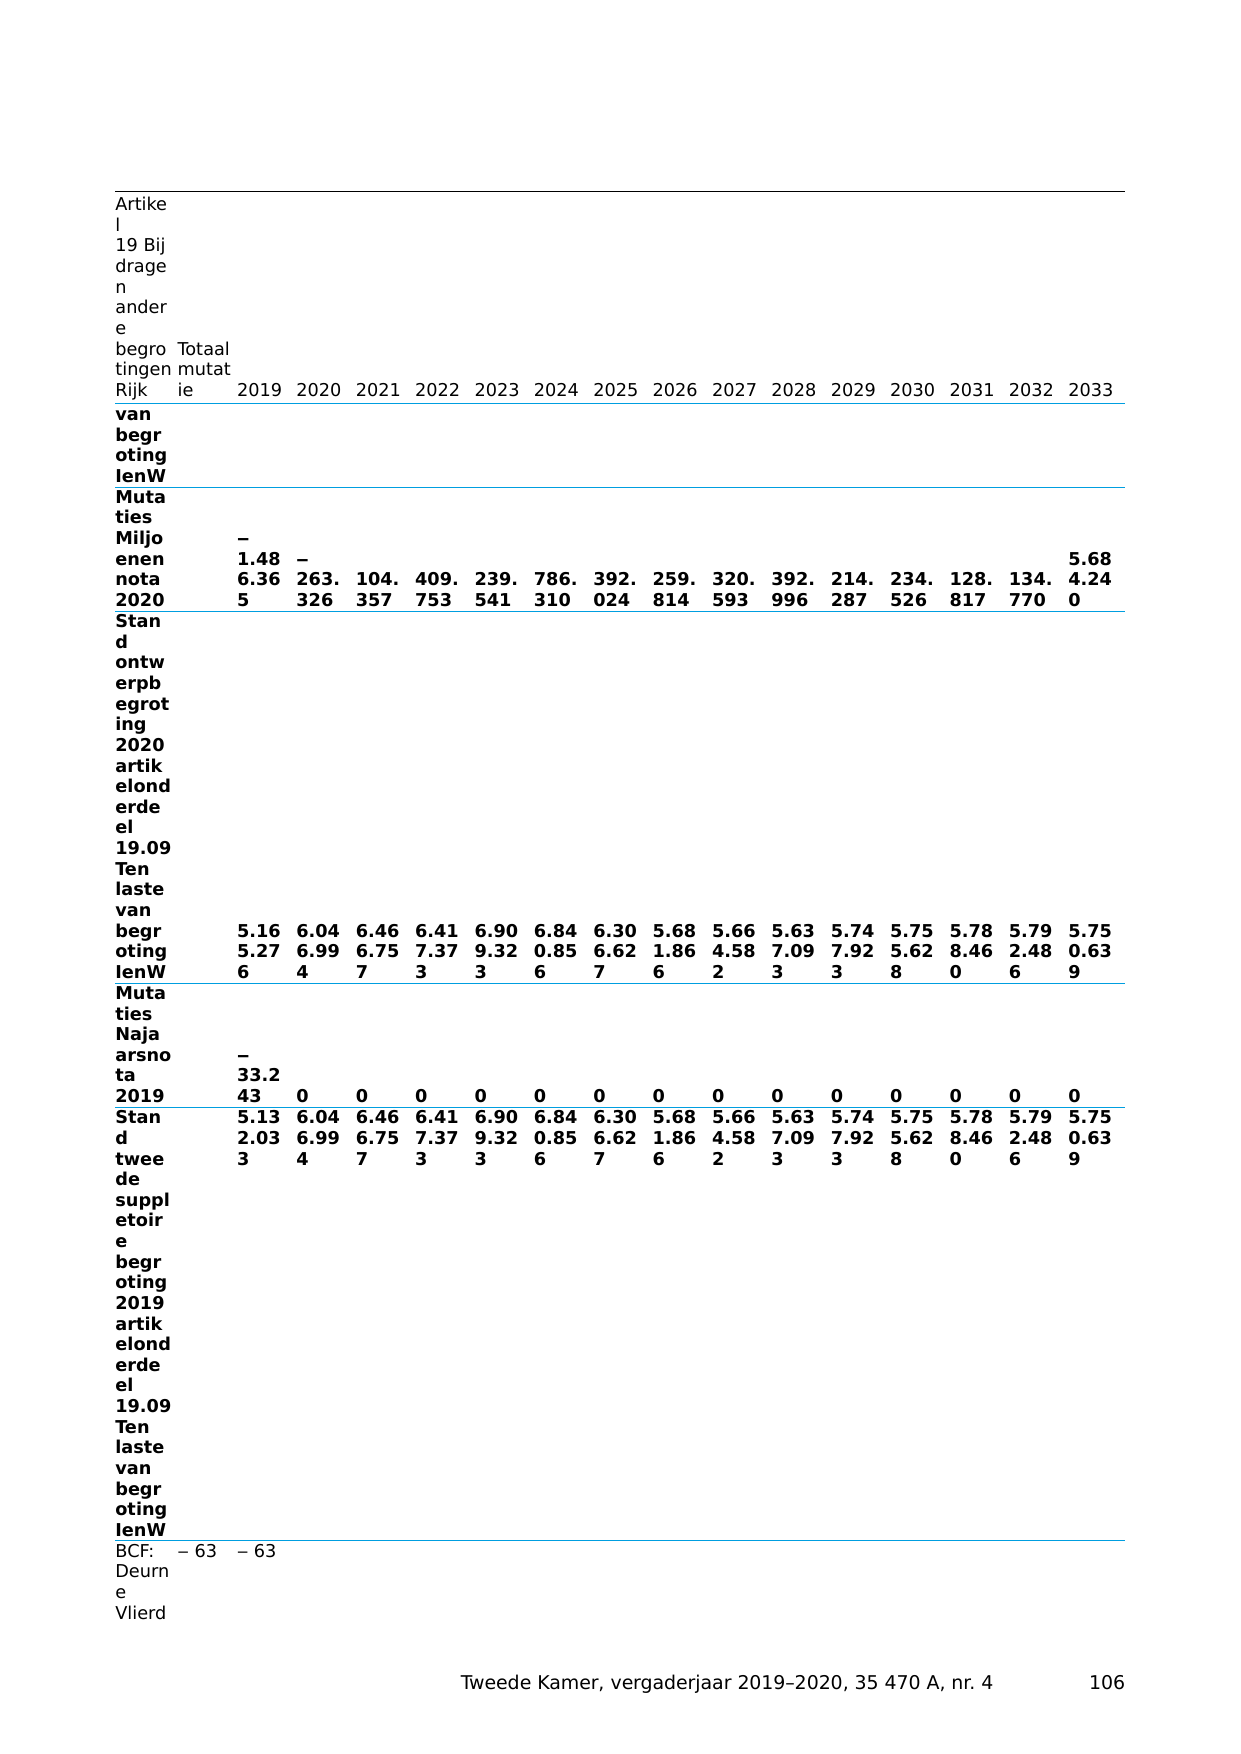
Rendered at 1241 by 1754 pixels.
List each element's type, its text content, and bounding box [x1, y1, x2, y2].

table_header Artikel 19 Bijdragen andere begrotingen Rijk [115, 192, 174, 403]
table_cell 0 [650, 984, 709, 1107]
table_cell ‒ 263.326 [293, 488, 353, 611]
table_header 2026 [650, 192, 709, 403]
table_header 2032 [1006, 192, 1065, 403]
table_header 2023 [471, 192, 531, 403]
table_cell Mutaties Miljoenennota 2020 [115, 488, 174, 611]
table_header Totaal mutatie [175, 192, 234, 403]
table_cell [650, 404, 709, 486]
table_cell [531, 404, 590, 486]
table_header 2021 [353, 192, 412, 403]
table_header 2029 [828, 192, 887, 403]
table_cell [353, 1541, 412, 1623]
table_cell 0 [828, 984, 887, 1107]
table_cell 392.996 [768, 488, 828, 611]
table_cell ‒ 1.486.365 [234, 488, 293, 611]
table_cell 0 [1065, 984, 1125, 1107]
table_cell [234, 404, 293, 486]
table_cell 5.132.033 [234, 1108, 293, 1540]
table_cell [650, 1541, 709, 1623]
table_header 2030 [887, 192, 946, 403]
table_cell ‒ 33.243 [234, 984, 293, 1107]
table_cell Mutaties Najaarsnota 2019 [115, 984, 174, 1107]
table_cell [768, 404, 828, 486]
table_header 2027 [709, 192, 768, 403]
table_cell 5.684.240 [1065, 488, 1125, 611]
table_cell 5.788.460 [946, 1108, 1006, 1540]
table_cell 6.417.373 [412, 612, 471, 982]
table_cell [412, 404, 471, 486]
table_cell [175, 984, 234, 1107]
table_cell 128.817 [946, 488, 1006, 611]
table_cell 0 [412, 984, 471, 1107]
table_cell [828, 1541, 887, 1623]
table_cell 0 [293, 984, 353, 1107]
table_header 2031 [946, 192, 1006, 403]
table_cell [175, 488, 234, 611]
table_cell 6.046.994 [293, 1108, 353, 1540]
table_cell 409.753 [412, 488, 471, 611]
table_cell 0 [353, 984, 412, 1107]
table_cell 6.046.994 [293, 612, 353, 982]
table_cell 5.755.628 [887, 1108, 946, 1540]
table_header 2024 [531, 192, 590, 403]
table_cell 786.310 [531, 488, 590, 611]
table_cell 6.306.627 [590, 1108, 649, 1540]
table_cell [590, 404, 649, 486]
table_cell [946, 404, 1006, 486]
table_cell 214.287 [828, 488, 887, 611]
table_cell ‒ 63 [175, 1541, 234, 1623]
table_cell 5.788.460 [946, 612, 1006, 982]
table_cell van begroting IenW [115, 404, 174, 486]
table_cell 6.466.757 [353, 1108, 412, 1540]
table_cell 5.750.639 [1065, 1108, 1125, 1540]
table_cell [412, 1541, 471, 1623]
table_cell [1006, 1541, 1065, 1623]
table_cell [471, 1541, 531, 1623]
table_cell BCF: Deurne Vlierd [115, 1541, 174, 1623]
table_cell 239.541 [471, 488, 531, 611]
table_cell 0 [709, 984, 768, 1107]
table_header 2020 [293, 192, 353, 403]
table_header 2019 [234, 192, 293, 403]
table_cell [768, 1541, 828, 1623]
table_cell [293, 404, 353, 486]
table_cell 6.909.323 [471, 612, 531, 982]
table_cell [1006, 404, 1065, 486]
table_cell [531, 1541, 590, 1623]
table_cell 392.024 [590, 488, 649, 611]
table_cell [1065, 404, 1125, 486]
table_cell 0 [590, 984, 649, 1107]
table_cell 0 [887, 984, 946, 1107]
table_cell 104.357 [353, 488, 412, 611]
table_cell 5.165.276 [234, 612, 293, 982]
table_cell [887, 404, 946, 486]
table_header 2025 [590, 192, 649, 403]
table_cell 0 [946, 984, 1006, 1107]
table_cell [353, 404, 412, 486]
table_cell Stand tweede suppletoire begroting 2019 artikelonderdeel 19.09 Ten laste van begroting IenW [115, 1108, 174, 1540]
table_cell [946, 1541, 1006, 1623]
table_header 2033 [1065, 192, 1125, 403]
table_cell 0 [768, 984, 828, 1107]
table_cell 6.417.373 [412, 1108, 471, 1540]
table_cell 5.664.582 [709, 1108, 768, 1540]
table_cell 5.755.628 [887, 612, 946, 982]
table_cell [175, 612, 234, 982]
table_cell [293, 1541, 353, 1623]
table_cell 6.840.856 [531, 1108, 590, 1540]
table_cell [471, 404, 531, 486]
table_cell [175, 404, 234, 486]
table_cell 6.466.757 [353, 612, 412, 982]
table_cell ‒ 63 [234, 1541, 293, 1623]
table_cell 6.909.323 [471, 1108, 531, 1540]
table_cell [590, 1541, 649, 1623]
table_cell 234.526 [887, 488, 946, 611]
table_cell Stand ontwerpbegroting 2020 artikelonderdeel 19.09 Ten laste van begroting IenW [115, 612, 174, 982]
table_cell 5.637.093 [768, 612, 828, 982]
table_cell 259.814 [650, 488, 709, 611]
table_cell 320.593 [709, 488, 768, 611]
table_cell [1065, 1541, 1125, 1623]
table_cell [887, 1541, 946, 1623]
table_cell 134.770 [1006, 488, 1065, 611]
table_cell 5.792.486 [1006, 1108, 1065, 1540]
table_cell 5.637.093 [768, 1108, 828, 1540]
table_cell 5.747.923 [828, 612, 887, 982]
table_cell 5.681.866 [650, 1108, 709, 1540]
table_cell 5.664.582 [709, 612, 768, 982]
table_header 2028 [768, 192, 828, 403]
table_header 2022 [412, 192, 471, 403]
table_cell 0 [1006, 984, 1065, 1107]
table_cell [175, 1108, 234, 1540]
table_cell 0 [531, 984, 590, 1107]
table_cell [828, 404, 887, 486]
table_cell 5.792.486 [1006, 612, 1065, 982]
table_cell 5.747.923 [828, 1108, 887, 1540]
table_cell 5.681.866 [650, 612, 709, 982]
table_cell [709, 404, 768, 486]
table_cell [709, 1541, 768, 1623]
table_cell 6.840.856 [531, 612, 590, 982]
table_cell 5.750.639 [1065, 612, 1125, 982]
table_cell 6.306.627 [590, 612, 649, 982]
table_cell 0 [471, 984, 531, 1107]
